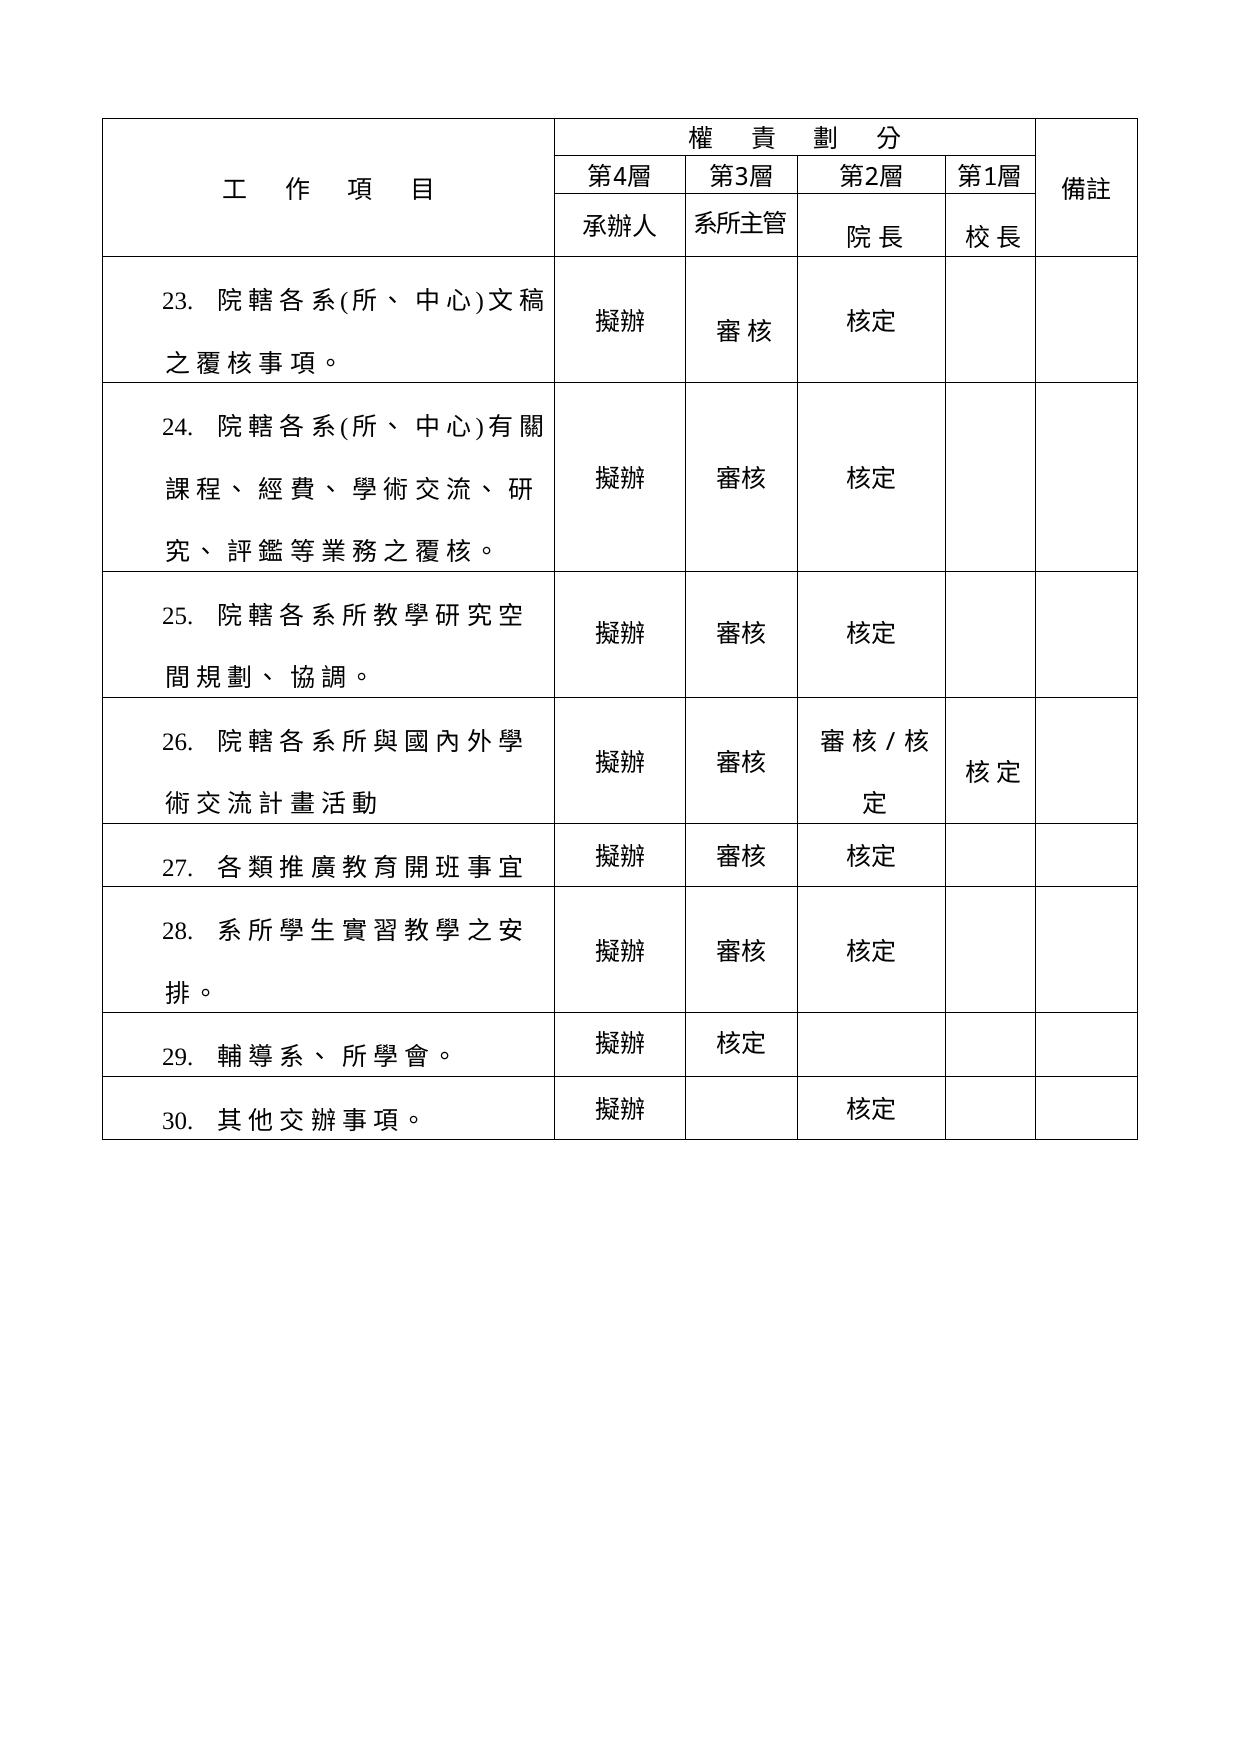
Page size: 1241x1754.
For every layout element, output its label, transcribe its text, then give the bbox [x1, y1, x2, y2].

table_header 工 作 項 目 [103, 119, 554, 256]
table_cell [946, 257, 1035, 382]
table_cell 輔導系、所學會。 [103, 1013, 554, 1076]
table_cell [946, 887, 1035, 1012]
table_cell [1036, 698, 1137, 823]
table_cell 擬辦 [555, 698, 685, 823]
table_cell 第1層 [946, 156, 1035, 192]
table_cell 第2層 [798, 156, 945, 192]
table_cell [686, 1077, 797, 1139]
table_cell [946, 1077, 1035, 1139]
table_cell [1036, 572, 1137, 697]
table_cell 審核 [686, 887, 797, 1012]
table_cell 審核 [686, 383, 797, 571]
table_cell 核定 [946, 698, 1035, 823]
table_cell 其他交辦事項。 [103, 1077, 554, 1139]
table_cell 院轄各系(所、中心)有關課程、經費、學術交流、研究、評鑑等業務之覆核。 [103, 383, 554, 571]
table_cell 第4層 [555, 156, 685, 192]
table_cell 院轄各系(所、中心)文稿之覆核事項。 [103, 257, 554, 382]
table_cell 擬辦 [555, 887, 685, 1012]
table_cell [1036, 383, 1137, 571]
table_cell 核定 [686, 1013, 797, 1076]
table_cell [946, 383, 1035, 571]
table_cell 院轄各系所教學研究空間規劃、協調。 [103, 572, 554, 697]
table_cell 系所學生實習教學之安排。 [103, 887, 554, 1012]
table_cell [946, 572, 1035, 697]
table_cell 核定 [798, 383, 945, 571]
table_cell 院長 [798, 194, 945, 256]
table_cell 核定 [798, 824, 945, 886]
table_cell [1036, 1077, 1137, 1139]
table_cell [1036, 887, 1137, 1012]
table_cell 擬辦 [555, 572, 685, 697]
table_header 備註 [1036, 119, 1137, 256]
table_header 權 責 劃 分 [555, 119, 1035, 155]
table_cell 審核 [686, 572, 797, 697]
table_cell 核定 [798, 572, 945, 697]
table_cell 校長 [946, 194, 1035, 256]
table_cell 擬辦 [555, 383, 685, 571]
table_cell [1036, 257, 1137, 382]
table_cell 承辦人 [555, 194, 685, 256]
table_cell 審核/核定 [798, 698, 945, 823]
table_cell 擬辦 [555, 1013, 685, 1076]
table_cell 各類推廣教育開班事宜 [103, 824, 554, 886]
table_cell 審核 [686, 698, 797, 823]
table_cell [946, 1013, 1035, 1076]
table_cell 系所主管 [686, 194, 797, 256]
table_cell 第3層 [686, 156, 797, 192]
table_cell 擬辦 [555, 824, 685, 886]
table_cell 核定 [798, 887, 945, 1012]
table_cell [1036, 1013, 1137, 1076]
table_cell 核定 [798, 1077, 945, 1139]
table_cell 審核 [686, 824, 797, 886]
table_cell 擬辦 [555, 257, 685, 382]
table_cell 院轄各系所與國內外學術交流計畫活動 [103, 698, 554, 823]
table_cell [946, 824, 1035, 886]
table_cell 擬辦 [555, 1077, 685, 1139]
table_cell 審核 [686, 257, 797, 382]
table_cell 核定 [798, 257, 945, 382]
table_cell [798, 1013, 945, 1076]
table_cell [1036, 824, 1137, 886]
